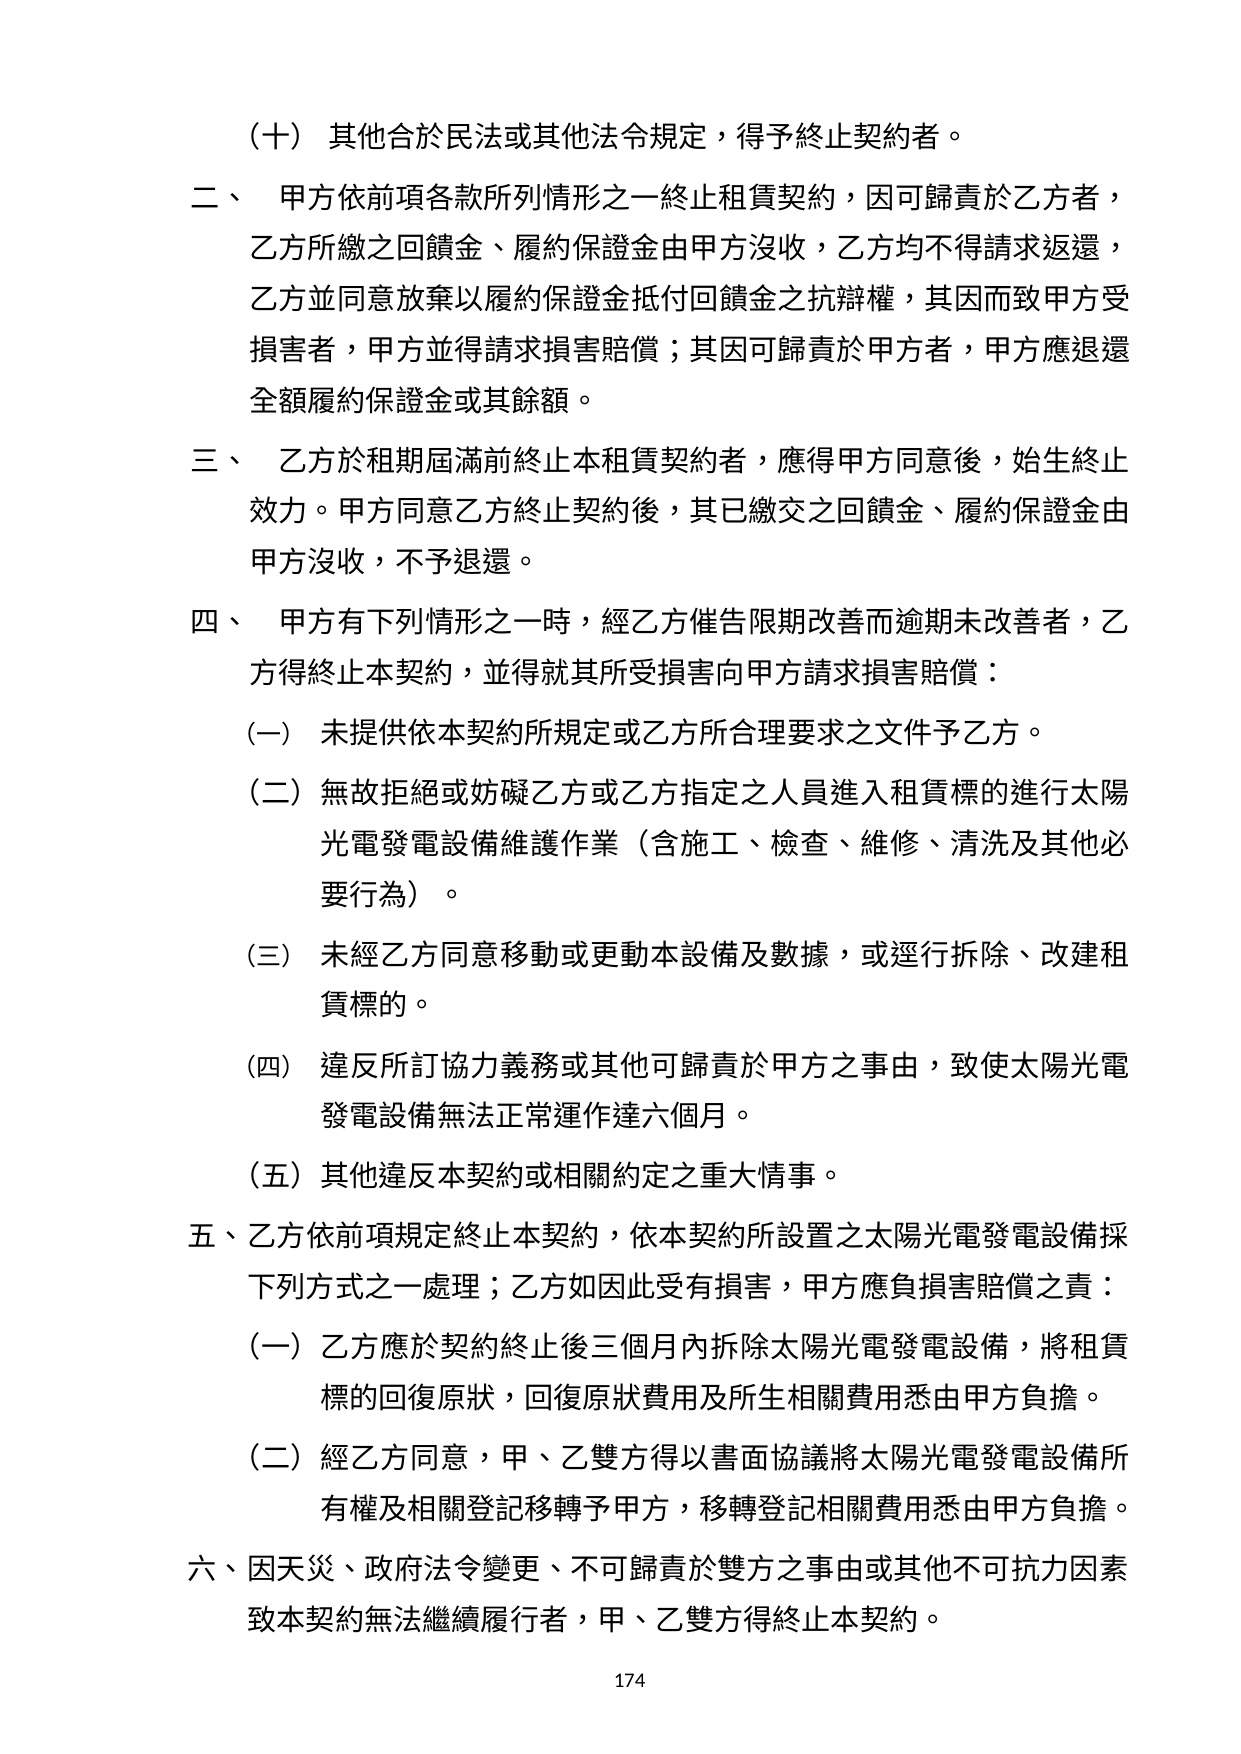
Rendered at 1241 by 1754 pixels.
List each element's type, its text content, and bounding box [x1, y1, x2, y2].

list 乙方應於契約終止後三個月內拆除太陽光電發電設備，將租賃標的回復原狀，回復原狀費用及所生相關費用悉由甲方負擔。 [232, 1324, 1130, 1417]
list 其他合於民法或其他法令規定，得予終止契約者。 [232, 114, 1130, 156]
list 乙方依前項規定終止本契約，依本契約所設置之太陽光電發電設備採下列方式之一處理；乙方如因此受有損害，甲方應負損害賠償之責： [187, 1213, 1130, 1306]
list 違反所訂協力義務或其他可歸責於甲方之事由，致使太陽光電發電設備無法正常運作達六個月。 [232, 1042, 1130, 1135]
list 甲方依前項各款所列情形之一終止租賃契約，因可歸責於乙方者，乙方所繳之回饋金、履約保證金由甲方沒收，乙方均不得請求返還，乙方並同意放棄以履約保證金抵付回饋金之抗辯權，其因而致甲方受損害者，甲方並得請求損害賠償；其因可歸責於甲方者，甲方應退還全額履約保證金或其餘額。 [191, 174, 1130, 419]
list 乙方於租期屆滿前終止本租賃契約者，應得甲方同意後，始生終止效力。甲方同意乙方終止契約後，其已繳交之回饋金、履約保證金由甲方沒收，不予退還。 [191, 437, 1130, 581]
list 因天災、政府法令變更、不可歸責於雙方之事由或其他不可抗力因素，致本契約無法繼續履行者，甲、乙雙方得終止本契約。 [187, 1546, 1130, 1638]
list 無故拒絕或妨礙乙方或乙方指定之人員進入租賃標的進行太陽光電發電設備維護作業（含施工、檢查、維修、清洗及其他必要行為）。 [232, 770, 1130, 913]
list 經乙方同意，甲、乙雙方得以書面協議將太陽光電發電設備所有權及相關登記移轉予甲方，移轉登記相關費用悉由甲方負擔。 [232, 1435, 1130, 1528]
list 未提供依本契約所規定或乙方所合理要求之文件予乙方。 [232, 709, 1130, 752]
list 甲方有下列情形之一時，經乙方催告限期改善而逾期未改善者，乙方得終止本契約，並得就其所受損害向甲方請求損害賠償： [191, 599, 1130, 692]
list 其他違反本契約或相關約定之重大情事。 [232, 1153, 1130, 1195]
list 未經乙方同意移動或更動本設備及數據，或逕行拆除、改建租賃標的。 [232, 931, 1130, 1024]
